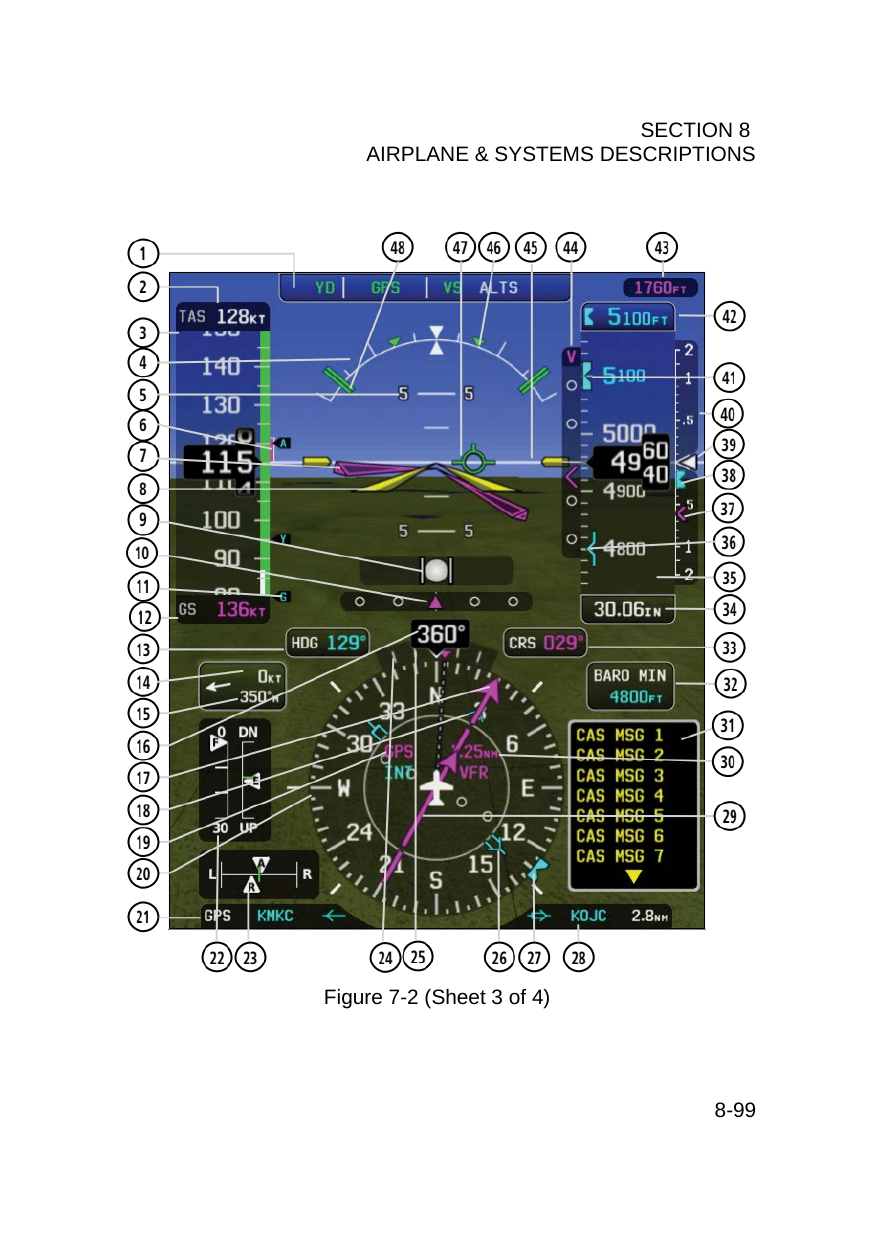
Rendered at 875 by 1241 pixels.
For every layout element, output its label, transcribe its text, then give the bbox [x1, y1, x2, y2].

picture [118, 220, 756, 985]
text Figure 7-2 (Sheet 3 of 4) [118, 985, 756, 1009]
